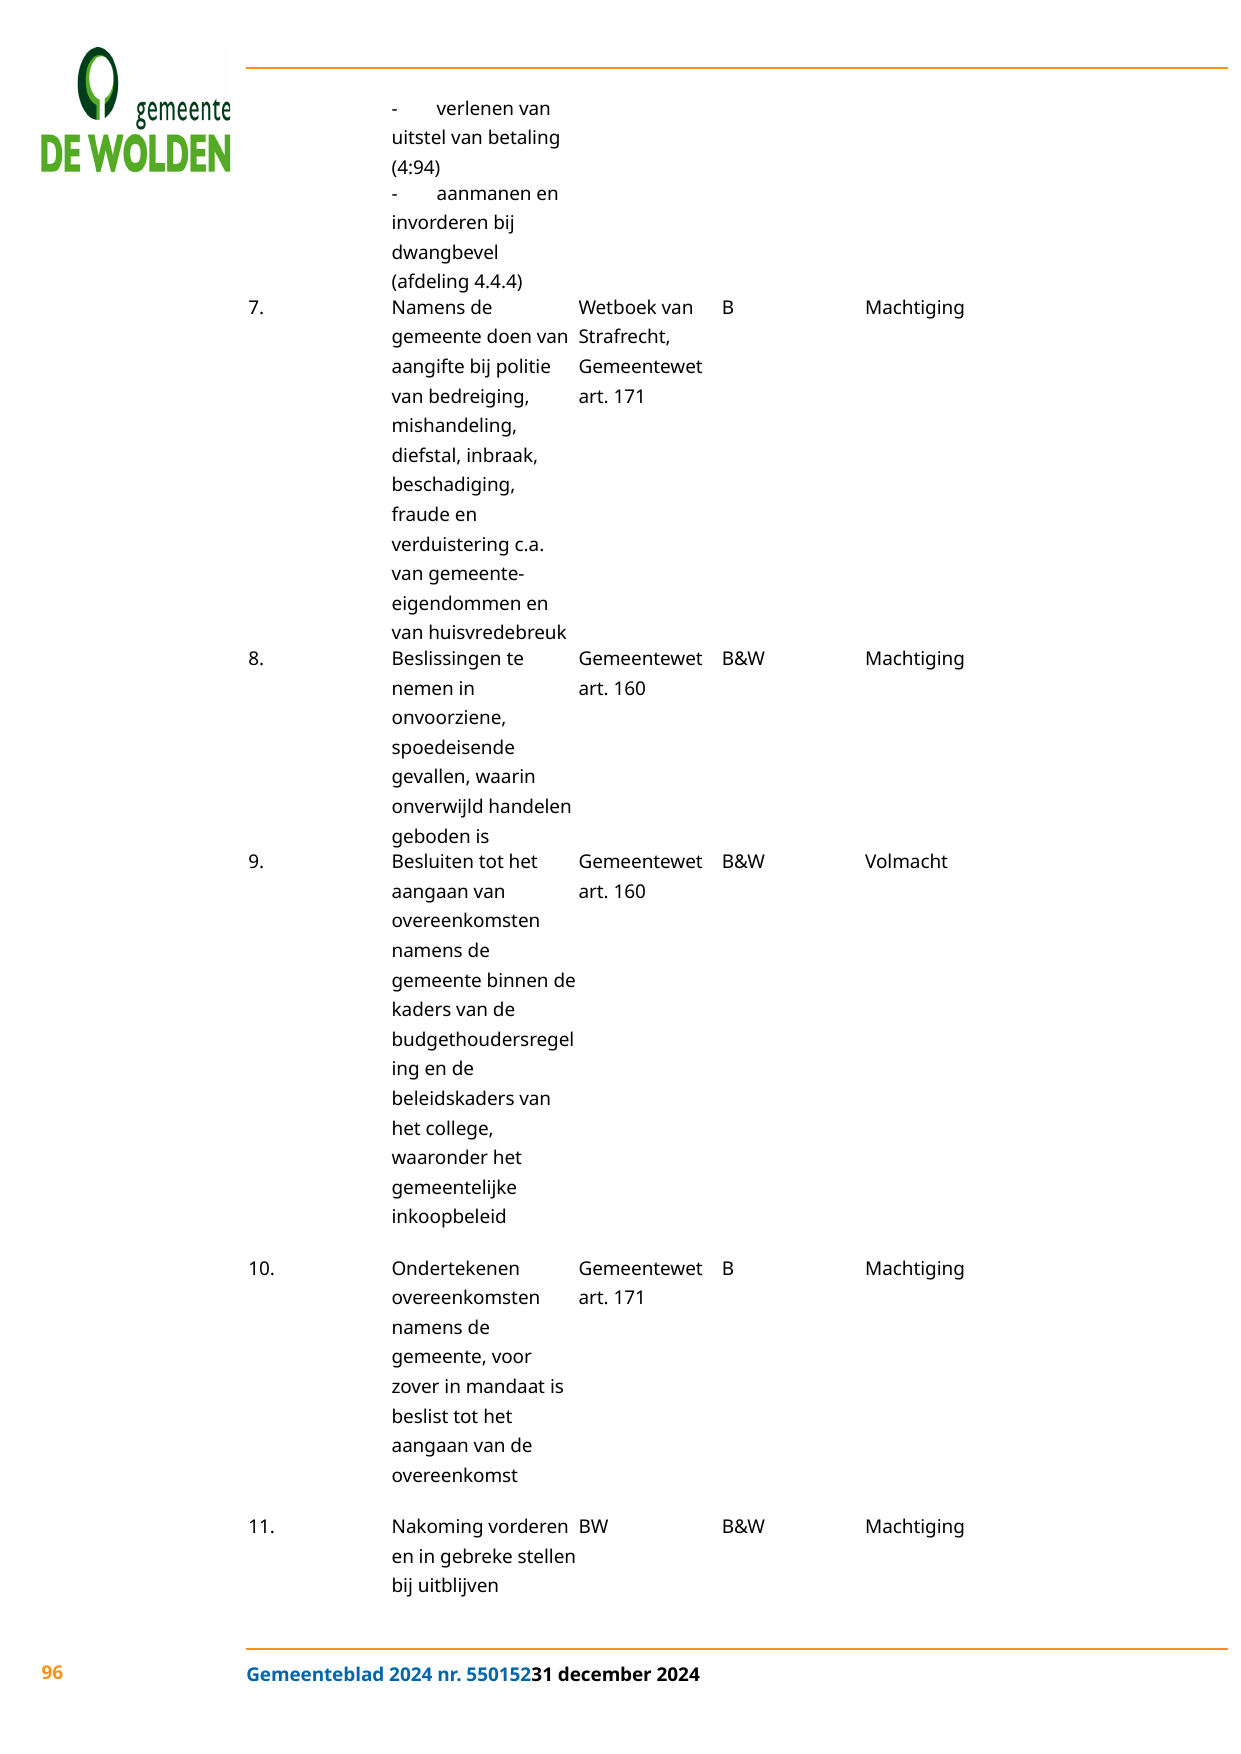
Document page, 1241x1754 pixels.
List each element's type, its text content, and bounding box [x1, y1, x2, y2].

table_cell [865, 95, 1008, 180]
table_cell B&W [722, 1514, 865, 1598]
table_cell Namens de gemeente doen van aangifte bij politie van bedreiging, mishandeling, diefstal, inbraak, beschadiging, fraude en verduistering c.a. van gemeente-eigendommen en van huisvredebreuk [391, 294, 578, 645]
table_cell B [722, 294, 865, 645]
table_cell [248, 1488, 391, 1513]
table_cell [865, 1488, 1008, 1513]
table_cell [248, 95, 391, 180]
table_cell [1008, 1514, 1152, 1598]
table_cell Nakoming vorderen en in gebreke stellen bij uitblijven [391, 1514, 578, 1598]
table_cell [248, 180, 391, 294]
table_cell [578, 95, 722, 180]
table_cell Volmacht [865, 849, 1008, 1229]
table_cell Gemeentewet art. 171 [578, 1255, 722, 1488]
table_cell 7. [248, 294, 391, 645]
table_cell Ondertekenen overeenkomsten namens de gemeente, voor zover in mandaat is beslist tot het aangaan van de overeenkomst [391, 1255, 578, 1488]
table_cell B [722, 1255, 865, 1488]
table_cell [722, 1488, 865, 1513]
table_cell [722, 180, 865, 294]
table_cell Machtiging [865, 294, 1008, 645]
table_cell [1008, 1488, 1152, 1513]
table_cell - verlenen van uitstel van betaling (4:94) [391, 95, 578, 180]
table_cell Gemeentewet art. 160 [578, 849, 722, 1229]
table_cell Machtiging [865, 1255, 1008, 1488]
table_cell Gemeentewet art. 160 [578, 645, 722, 848]
table_cell [391, 1229, 578, 1255]
table_cell 9. [248, 849, 391, 1229]
table_cell Beslissingen te nemen in onvoorziene, spoedeisende gevallen, waarin onverwijld handelen geboden is [391, 645, 578, 848]
table_cell 10. [248, 1255, 391, 1488]
table_cell 8. [248, 645, 391, 848]
table_cell [865, 180, 1008, 294]
table_cell B&W [722, 849, 865, 1229]
table_cell BW [578, 1514, 722, 1598]
table_cell [248, 1229, 391, 1255]
table_cell [578, 1488, 722, 1513]
table_cell Besluiten tot het aangaan van overeenkomsten namens de gemeente binnen de kaders van de budgethoudersregeling en de beleidskaders van het college, waaronder het gemeentelijke inkoopbeleid [391, 849, 578, 1229]
table_cell [391, 1488, 578, 1513]
table_cell - aanmanen en invorderen bij dwangbevel (afdeling 4.4.4) [391, 180, 578, 294]
table_cell [578, 1229, 722, 1255]
table_cell [722, 1229, 865, 1255]
table_cell Machtiging [865, 1514, 1008, 1598]
table_cell [1008, 1255, 1152, 1488]
table_cell B&W [722, 645, 865, 848]
table_cell [865, 1229, 1008, 1255]
table_cell [722, 95, 865, 180]
table_cell Machtiging [865, 645, 1008, 848]
table_cell [578, 180, 722, 294]
table_cell 11. [248, 1514, 391, 1598]
picture [41, 47, 231, 172]
table_cell [1008, 1229, 1152, 1255]
table_cell Wetboek van Strafrecht, Gemeentewet art. 171 [578, 294, 722, 645]
